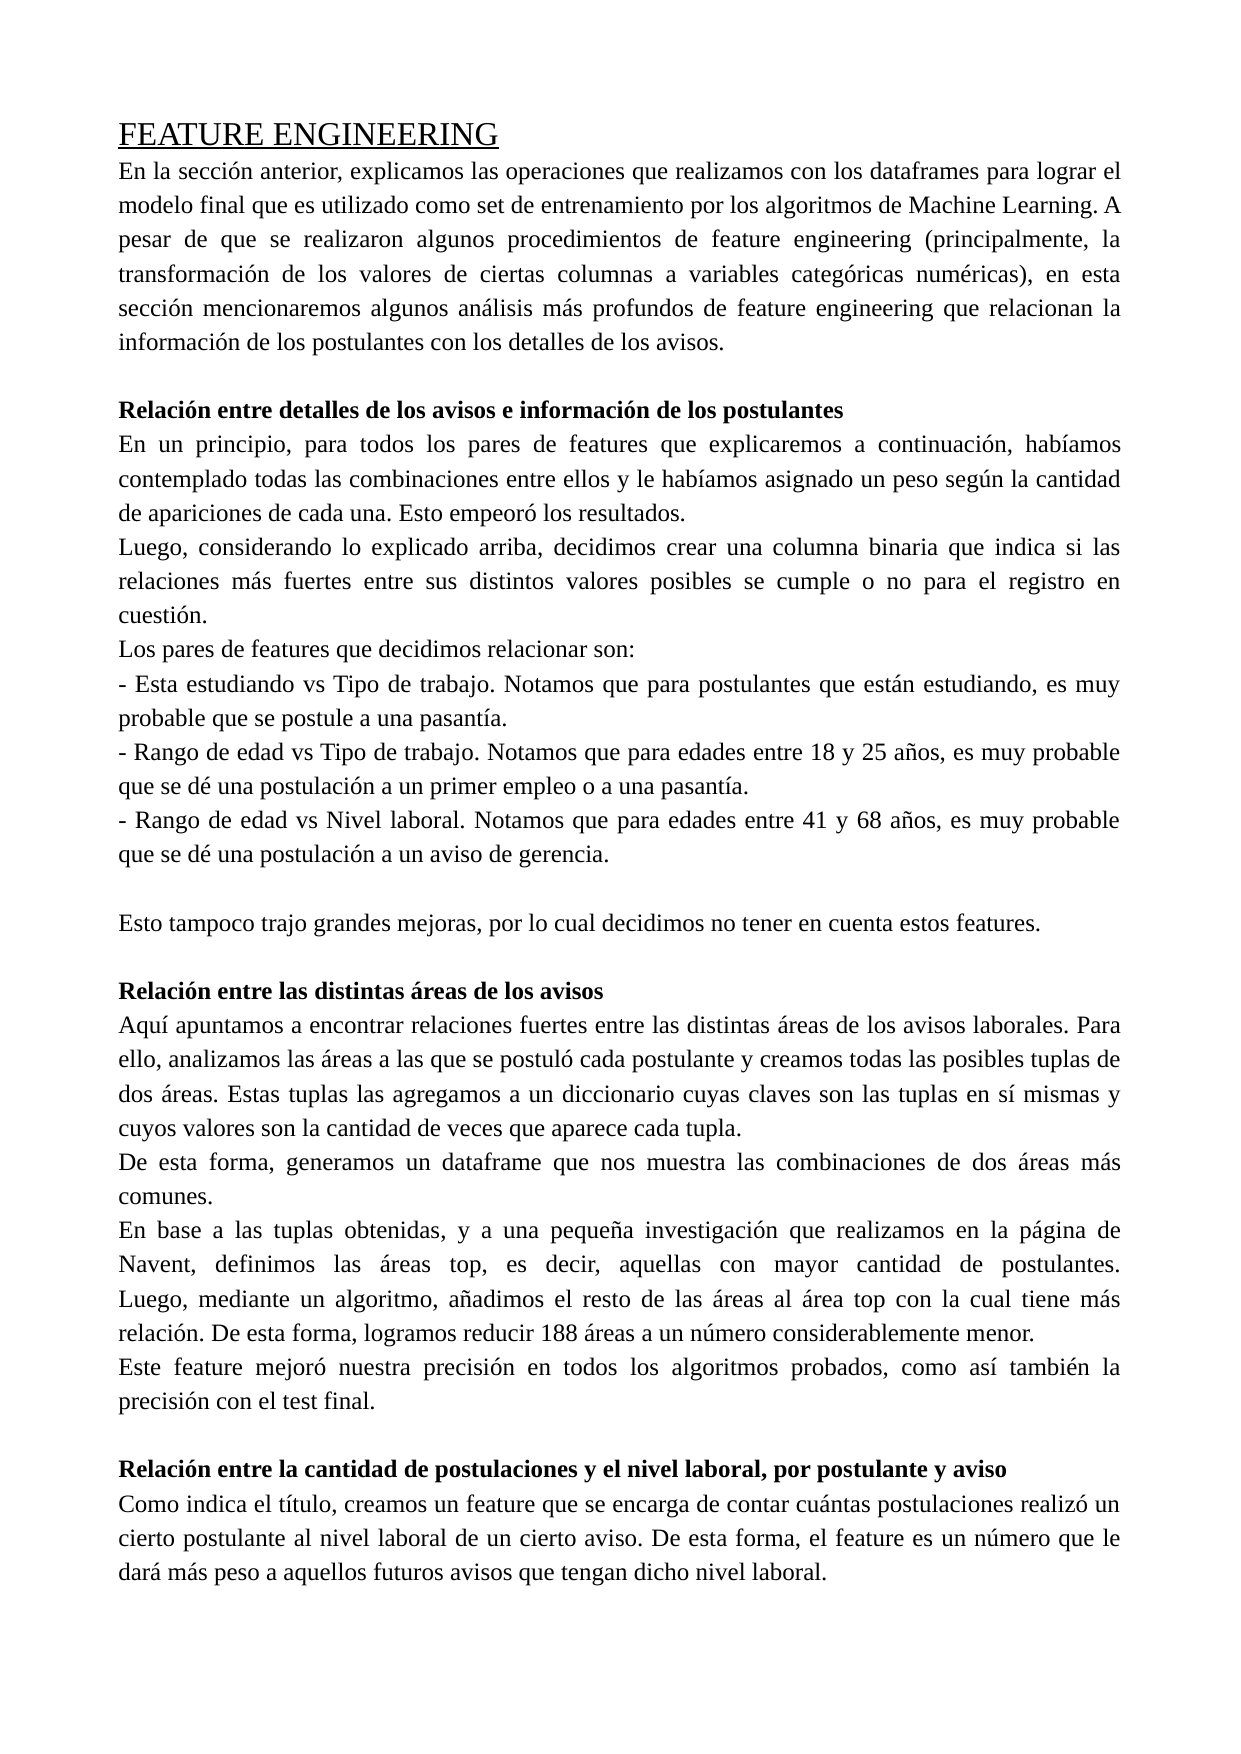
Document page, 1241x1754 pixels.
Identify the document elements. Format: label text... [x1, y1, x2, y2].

text - Rango de edad vs Tipo de trabajo. Notamos que para edades entre 18 y 25 años, es muy probable que se dé una postulación a un primer empleo o a una pasantía. [118, 733, 1122, 801]
text En un principio, para todos los pares de features que explicaremos a continuación, habíamos contemplado todas las combinaciones entre ellos y le habíamos asignado un peso según la cantidad de apariciones de cada una. Esto empeoró los resultados. [118, 426, 1122, 528]
text Relación entre las distintas áreas de los avisos [118, 972, 1122, 1006]
text Los pares de features que decidimos relacionar son: [118, 631, 1122, 665]
text FEATURE ENGINEERING [118, 118, 1122, 152]
text Como indica el título, creamos un feature que se encarga de contar cuántas postulaciones realizó un cierto postulante al nivel laboral de un cierto aviso. De esta forma, el feature es un número que le dará más peso a aquellos futuros avisos que tengan dicho nivel laboral. [118, 1485, 1122, 1587]
text Aquí apuntamos a encontrar relaciones fuertes entre las distintas áreas de los avisos laborales. Para ello, analizamos las áreas a las que se postuló cada postulante y creamos todas las posibles tuplas de dos áreas. Estas tuplas las agregamos a un diccionario cuyas claves son las tuplas en sí mismas y cuyos valores son la cantidad de veces que aparece cada tupla. [118, 1006, 1122, 1143]
text Esto tampoco trajo grandes mejoras, por lo cual decidimos no tener en cuenta estos features. [118, 904, 1122, 938]
text - Rango de edad vs Nivel laboral. Notamos que para edades entre 41 y 68 años, es muy probable que se dé una postulación a un aviso de gerencia. [118, 801, 1122, 870]
text Este feature mejoró nuestra precisión en todos los algoritmos probados, como así también la precisión con el test final. [118, 1348, 1122, 1416]
text Relación entre la cantidad de postulaciones y el nivel laboral, por postulante y aviso [118, 1451, 1122, 1485]
text - Esta estudiando vs Tipo de trabajo. Notamos que para postulantes que están estudiando, es muy probable que se postule a una pasantía. [118, 665, 1122, 733]
text En base a las tuplas obtenidas, y a una pequeña investigación que realizamos en la página de Navent, definimos las áreas top, es decir, aquellas con mayor cantidad de postulantes. Luego, mediante un algoritmo, añadimos el resto de las áreas al área top con la cual tiene más relación. De esta forma, logramos reducir 188 áreas a un número considerablemente menor. [118, 1211, 1122, 1348]
text De esta forma, generamos un dataframe que nos muestra las combinaciones de dos áreas más comunes. [118, 1143, 1122, 1211]
text Luego, considerando lo explicado arriba, decidimos crear una columna binaria que indica si las relaciones más fuertes entre sus distintos valores posibles se cumple o no para el registro en cuestión. [118, 528, 1122, 631]
text En la sección anterior, explicamos las operaciones que realizamos con los dataframes para lograr el modelo final que es utilizado como set de entrenamiento por los algoritmos de Machine Learning. A pesar de que se realizaron algunos procedimientos de feature engineering (principalmente, la transformación de los valores de ciertas columnas a variables categóricas numéricas), en esta sección mencionaremos algunos análisis más profundos de feature engineering que relacionan la información de los postulantes con los detalles de los avisos. [118, 152, 1122, 357]
text Relación entre detalles de los avisos e información de los postulantes [118, 391, 1122, 426]
